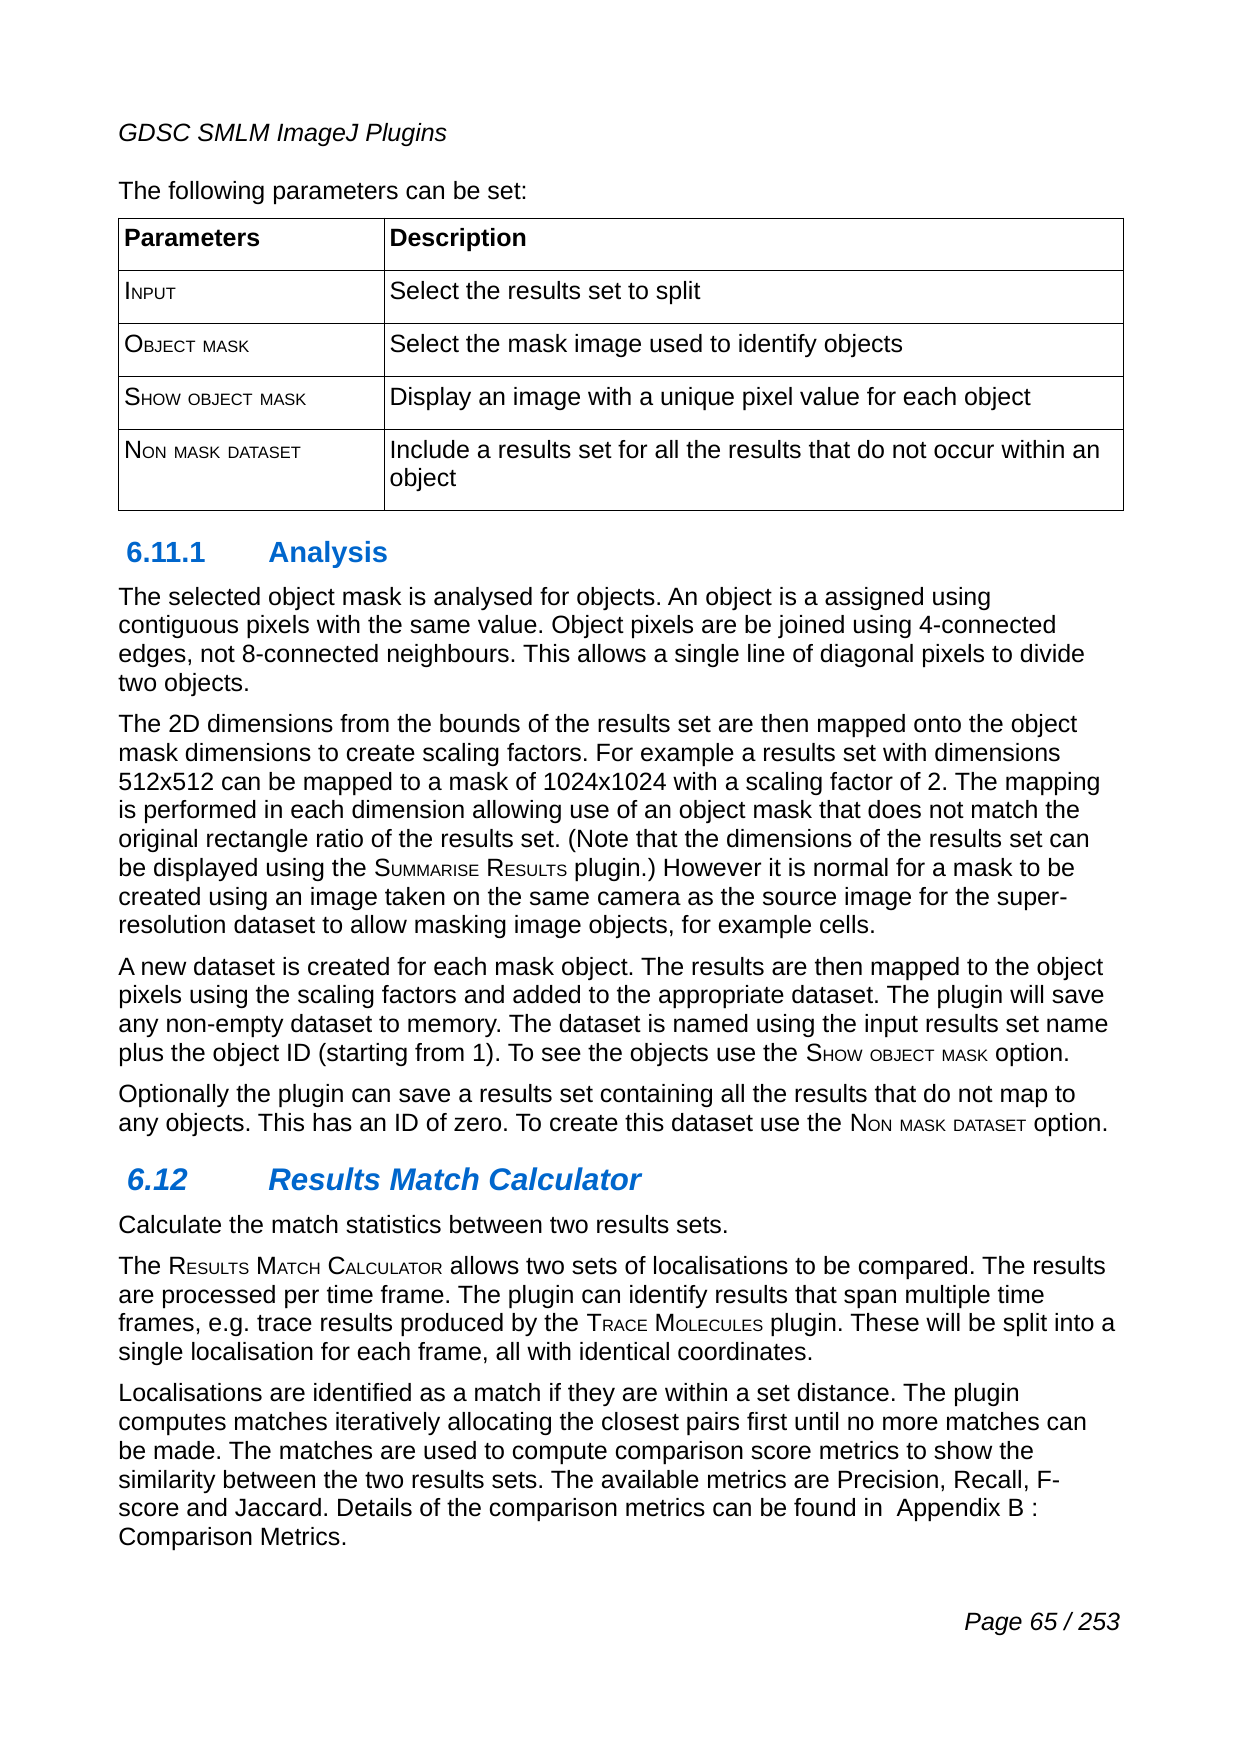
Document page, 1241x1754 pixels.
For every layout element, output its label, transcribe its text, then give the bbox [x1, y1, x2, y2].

table_header Description [385, 219, 1123, 270]
subtitle Results Match Calculator [118, 1161, 1122, 1197]
text Optionally the plugin can save a results set containing all the results that do not map to any objects. This has an ID of zero. To create this dataset use the Non mask dataset option. [118, 1079, 1122, 1137]
text Calculate the match statistics between two results sets. [118, 1210, 1122, 1238]
table_header Parameters [119, 219, 384, 270]
text A new dataset is created for each mask object. The results are then mapped to the object pixels using the scaling factors and added to the appropriate dataset. The plugin will save any non-empty dataset to memory. The dataset is named using the input results set name plus the object ID (starting from 1). To see the objects use the Show object mask option. [118, 952, 1122, 1067]
text Localisations are identified as a match if they are within a set distance. The plugin computes matches iteratively allocating the closest pairs first until no more matches can be made. The matches are used to compute comparison score metrics to show the similarity between the two results sets. The available metrics are Precision, Recall, F-score and Jaccard. Details of the comparison metrics can be found in Appendix B : Comparison Metrics. [118, 1378, 1122, 1551]
table_cell Input [119, 271, 384, 323]
table_cell Include a results set for all the results that do not occur within an object [385, 430, 1123, 510]
table_cell Select the mask image used to identify objects [385, 324, 1123, 376]
text The selected object mask is analysed for objects. An object is a assigned using contiguous pixels with the same value. Object pixels are be joined using 4-connected edges, not 8-connected neighbours. This allows a single line of diagonal pixels to divide two objects. [118, 582, 1122, 697]
table_cell Display an image with a unique pixel value for each object [385, 377, 1123, 429]
text The following parameters can be set: [118, 176, 1122, 205]
table_cell Object mask [119, 324, 384, 376]
table_cell Show object mask [119, 377, 384, 429]
subtitle Analysis [118, 536, 1122, 569]
table_cell Non mask dataset [119, 430, 384, 510]
table_cell Select the results set to split [385, 271, 1123, 323]
text The 2D dimensions from the bounds of the results set are then mapped onto the object mask dimensions to create scaling factors. For example a results set with dimensions 512x512 can be mapped to a mask of 1024x1024 with a scaling factor of 2. The mapping is performed in each dimension allowing use of an object mask that does not match the original rectangle ratio of the results set. (Note that the dimensions of the results set can be displayed using the Summarise Results plugin.) However it is normal for a mask to be created using an image taken on the same camera as the source image for the super-resolution dataset to allow masking image objects, for example cells. [118, 709, 1122, 939]
text The Results Match Calculator allows two sets of localisations to be compared. The results are processed per time frame. The plugin can identify results that span multiple time frames, e.g. trace results produced by the Trace Molecules plugin. These will be split into a single localisation for each frame, all with identical coordinates. [118, 1251, 1122, 1366]
